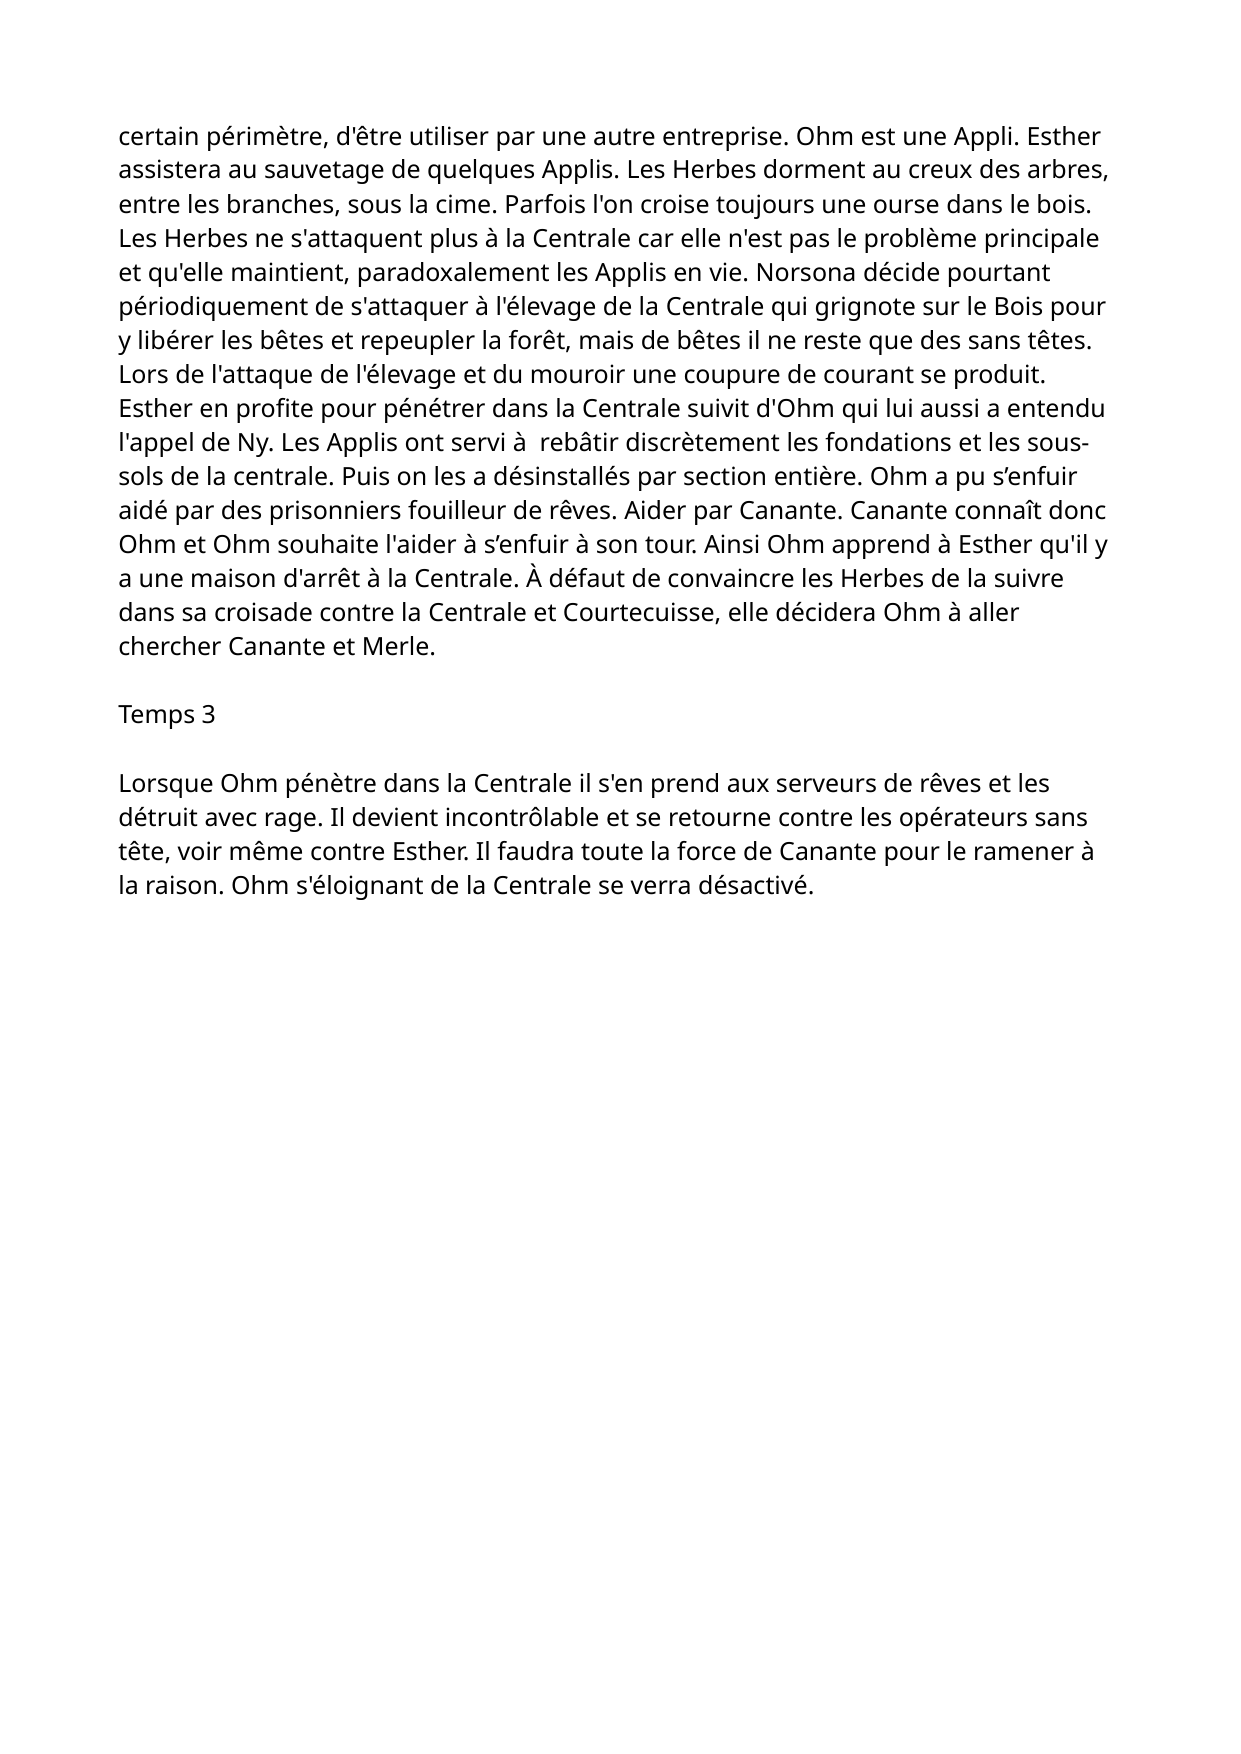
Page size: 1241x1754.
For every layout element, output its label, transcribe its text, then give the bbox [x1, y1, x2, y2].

text certain périmètre, d'être utiliser par une autre entreprise. Ohm est une Appli. Esther assistera au sauvetage de quelques Applis. Les Herbes dorment au creux des arbres, entre les branches, sous la cime. Parfois l'on croise toujours une ourse dans le bois. Les Herbes ne s'attaquent plus à la Centrale car elle n'est pas le problème principale et qu'elle maintient, paradoxalement les Applis en vie. Norsona décide pourtant périodiquement de s'attaquer à l'élevage de la Centrale qui grignote sur le Bois pour y libérer les bêtes et repeupler la forêt, mais de bêtes il ne reste que des sans têtes. Lors de l'attaque de l'élevage et du mouroir une coupure de courant se produit. Esther en profite pour pénétrer dans la Centrale suivit d'Ohm qui lui aussi a entendu l'appel de Ny. Les Applis ont servi à rebâtir discrètement les fondations et les sous-sols de la centrale. Puis on les a désinstallés par section entière. Ohm a pu s’enfuir aidé par des prisonniers fouilleur de rêves. Aider par Canante. Canante connaît donc Ohm et Ohm souhaite l'aider à s’enfuir à son tour. Ainsi Ohm apprend à Esther qu'il y a une maison d'arrêt à la Centrale. À défaut de convaincre les Herbes de la suivre dans sa croisade contre la Centrale et Courtecuisse, elle décidera Ohm à aller chercher Canante et Merle. [118, 118, 1122, 663]
text Temps 3 [118, 697, 1122, 731]
text Lorsque Ohm pénètre dans la Centrale il s'en prend aux serveurs de rêves et les détruit avec rage. Il devient incontrôlable et se retourne contre les opérateurs sans tête, voir même contre Esther. Il faudra toute la force de Canante pour le ramener à la raison. Ohm s'éloignant de la Centrale se verra désactivé. [118, 765, 1122, 902]
